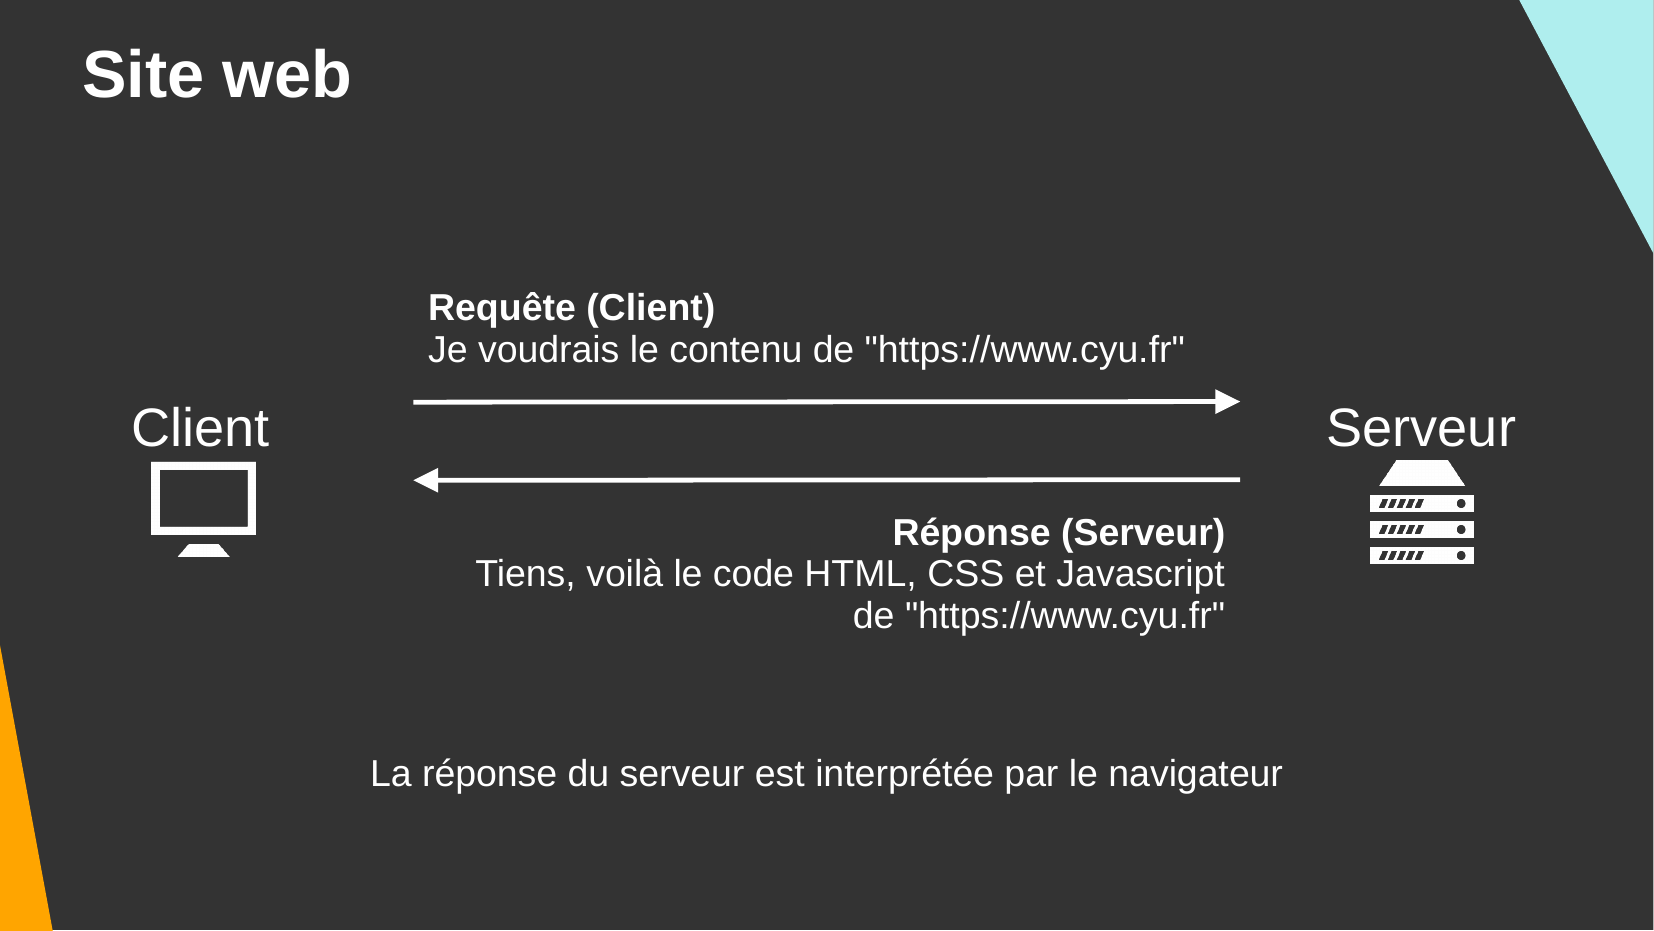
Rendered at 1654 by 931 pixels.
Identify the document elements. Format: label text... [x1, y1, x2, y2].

text_box Client [106, 390, 296, 466]
title Site web [82, 36, 1571, 114]
text_box Serveur [1311, 390, 1532, 466]
text_box La réponse du serveur est interprétée par le navigateur [336, 745, 1317, 804]
picture [1370, 460, 1474, 564]
text_box Réponse (Serveur) Tiens, voilà le code HTML, CSS et Javascript de "https://www.cyu.fr" [413, 503, 1241, 645]
picture [151, 457, 256, 561]
text_box [0, 645, 53, 931]
text_box Requête (Client) Je voudrais le contenu de "https://www.cyu.fr" [413, 279, 1241, 420]
text_box [1519, 0, 1654, 255]
